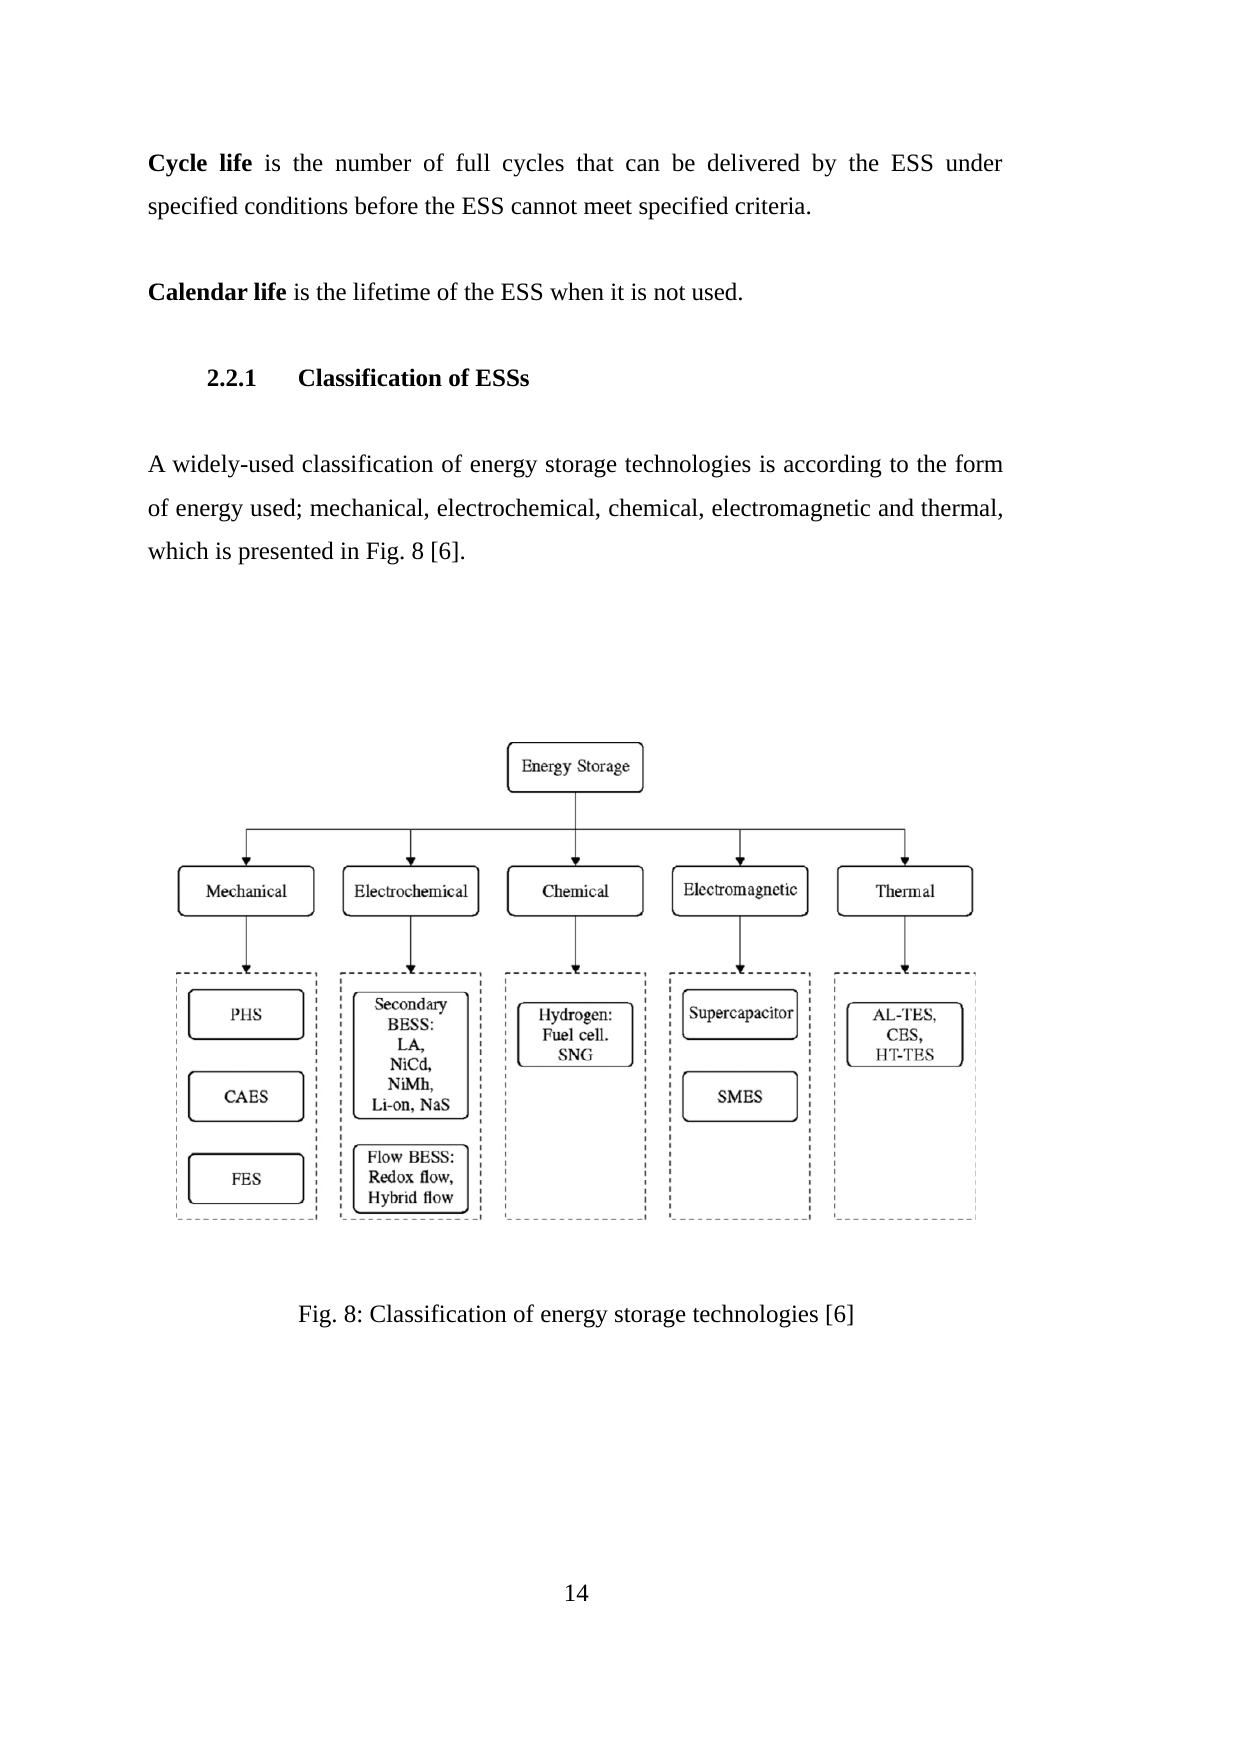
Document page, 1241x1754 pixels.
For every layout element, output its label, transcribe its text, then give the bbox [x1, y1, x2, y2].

text Cycle life is the number of full cycles that can be delivered by the ESS under specified conditions before the ESS cannot meet specified criteria. [148, 148, 1004, 219]
picture [147, 720, 1005, 1240]
text Calendar life is the lifetime of the ESS when it is not used. [148, 277, 1004, 306]
list Classification of ESSs [207, 363, 1004, 392]
text A widely-used classification of energy storage technologies is according to the form of energy used; mechanical, electrochemical, chemical, electromagnetic and thermal, which is presented in Fig. 8 [6]. [148, 449, 1004, 564]
text Fig. 8: Classification of energy storage technologies [6] [148, 1299, 1004, 1328]
text ,, [148, 1240, 1004, 1245]
